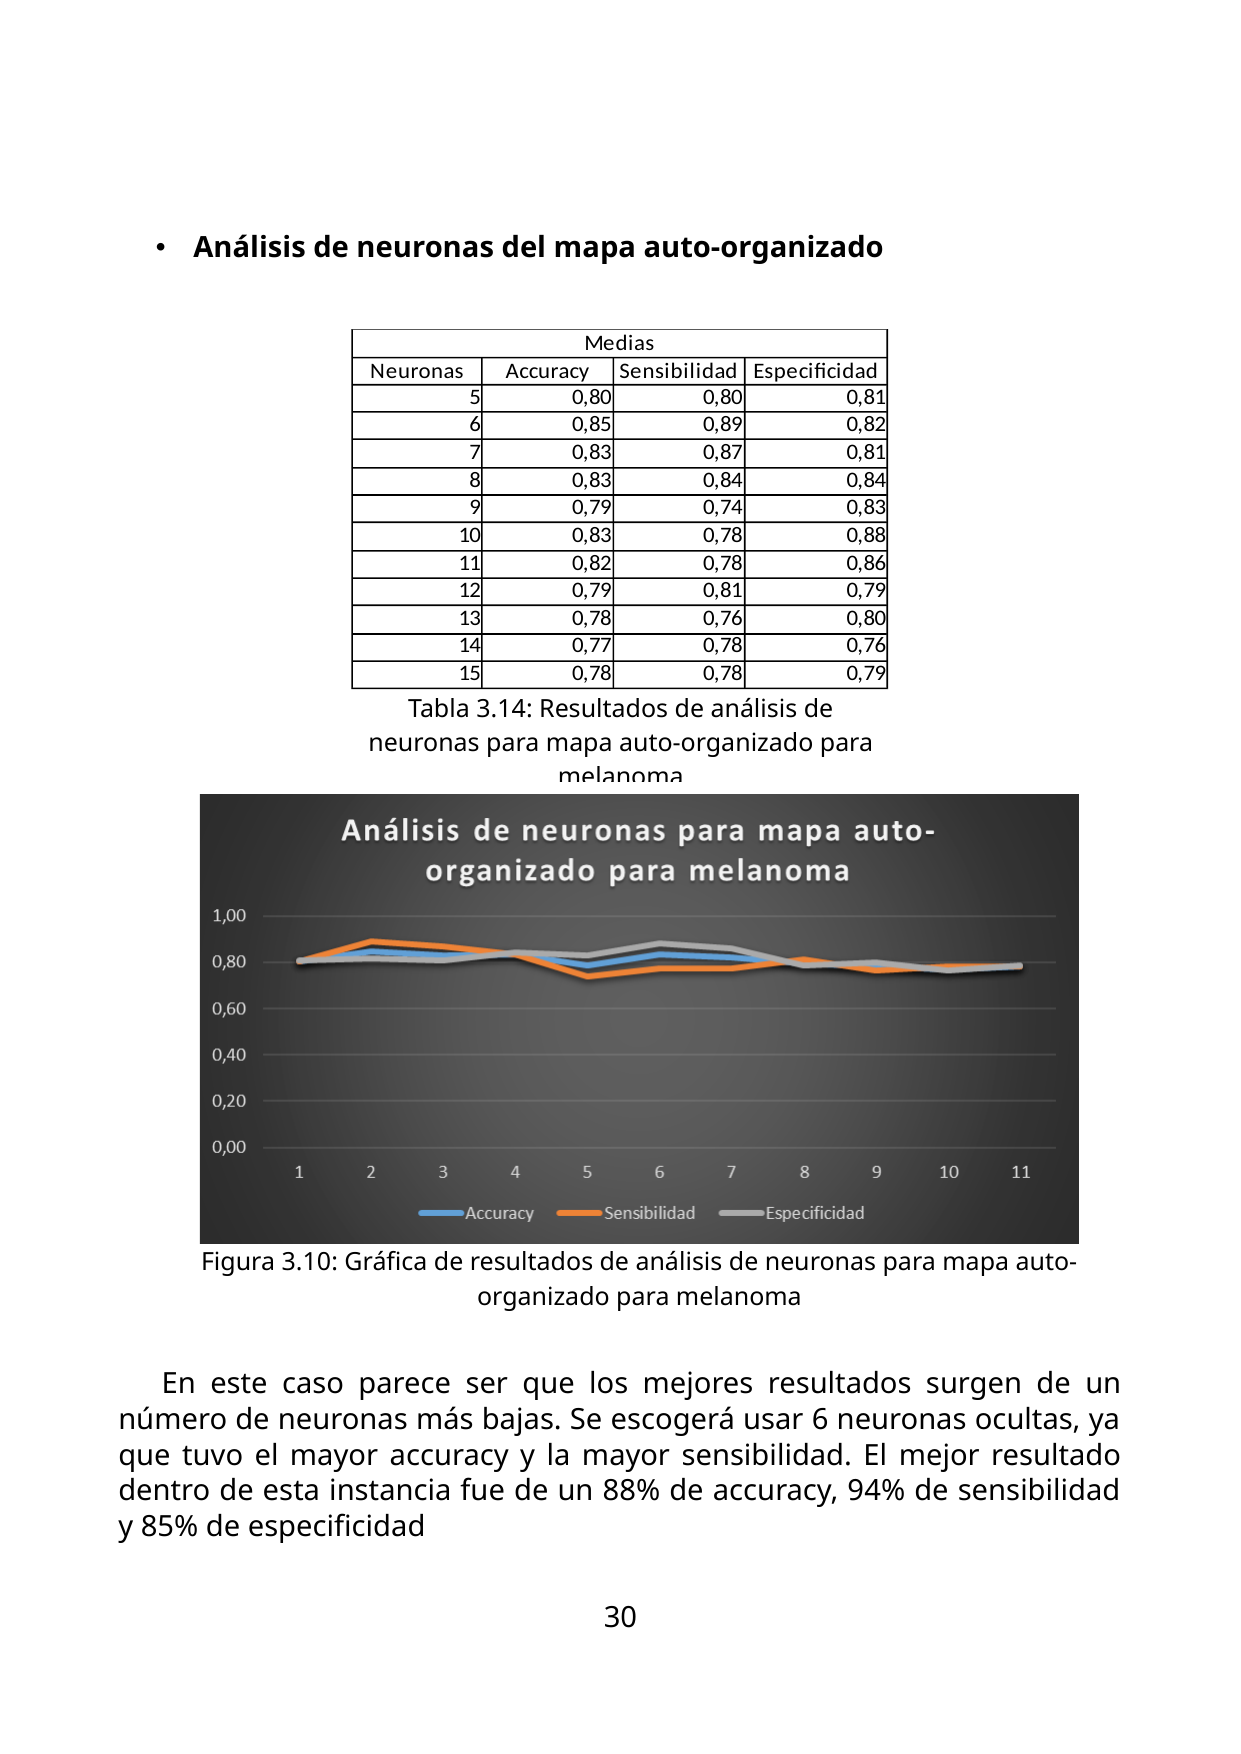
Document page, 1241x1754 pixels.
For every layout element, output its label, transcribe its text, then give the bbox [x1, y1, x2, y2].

text Figura 3.10: Gráfica de resultados de análisis de neuronas para mapa auto-organizado para melanoma [200, 1244, 1079, 1312]
picture [199, 794, 1079, 1244]
text En este caso parece ser que los mejores resultados surgen de un número de neuronas más bajas. Se escogerá usar 6 neuronas ocultas, ya que tuvo el mayor accuracy y la mayor sensibilidad. El mejor resultado dentro de esta instancia fue de un 88% de accuracy, 94% de sensibilidad y 85% de especificidad [118, 1362, 1122, 1545]
list Análisis de neuronas del mapa auto-organizado [156, 227, 1122, 266]
text Tabla 3.14: Resultados de análisis de neuronas para mapa auto-organizado para melanoma [351, 329, 890, 782]
